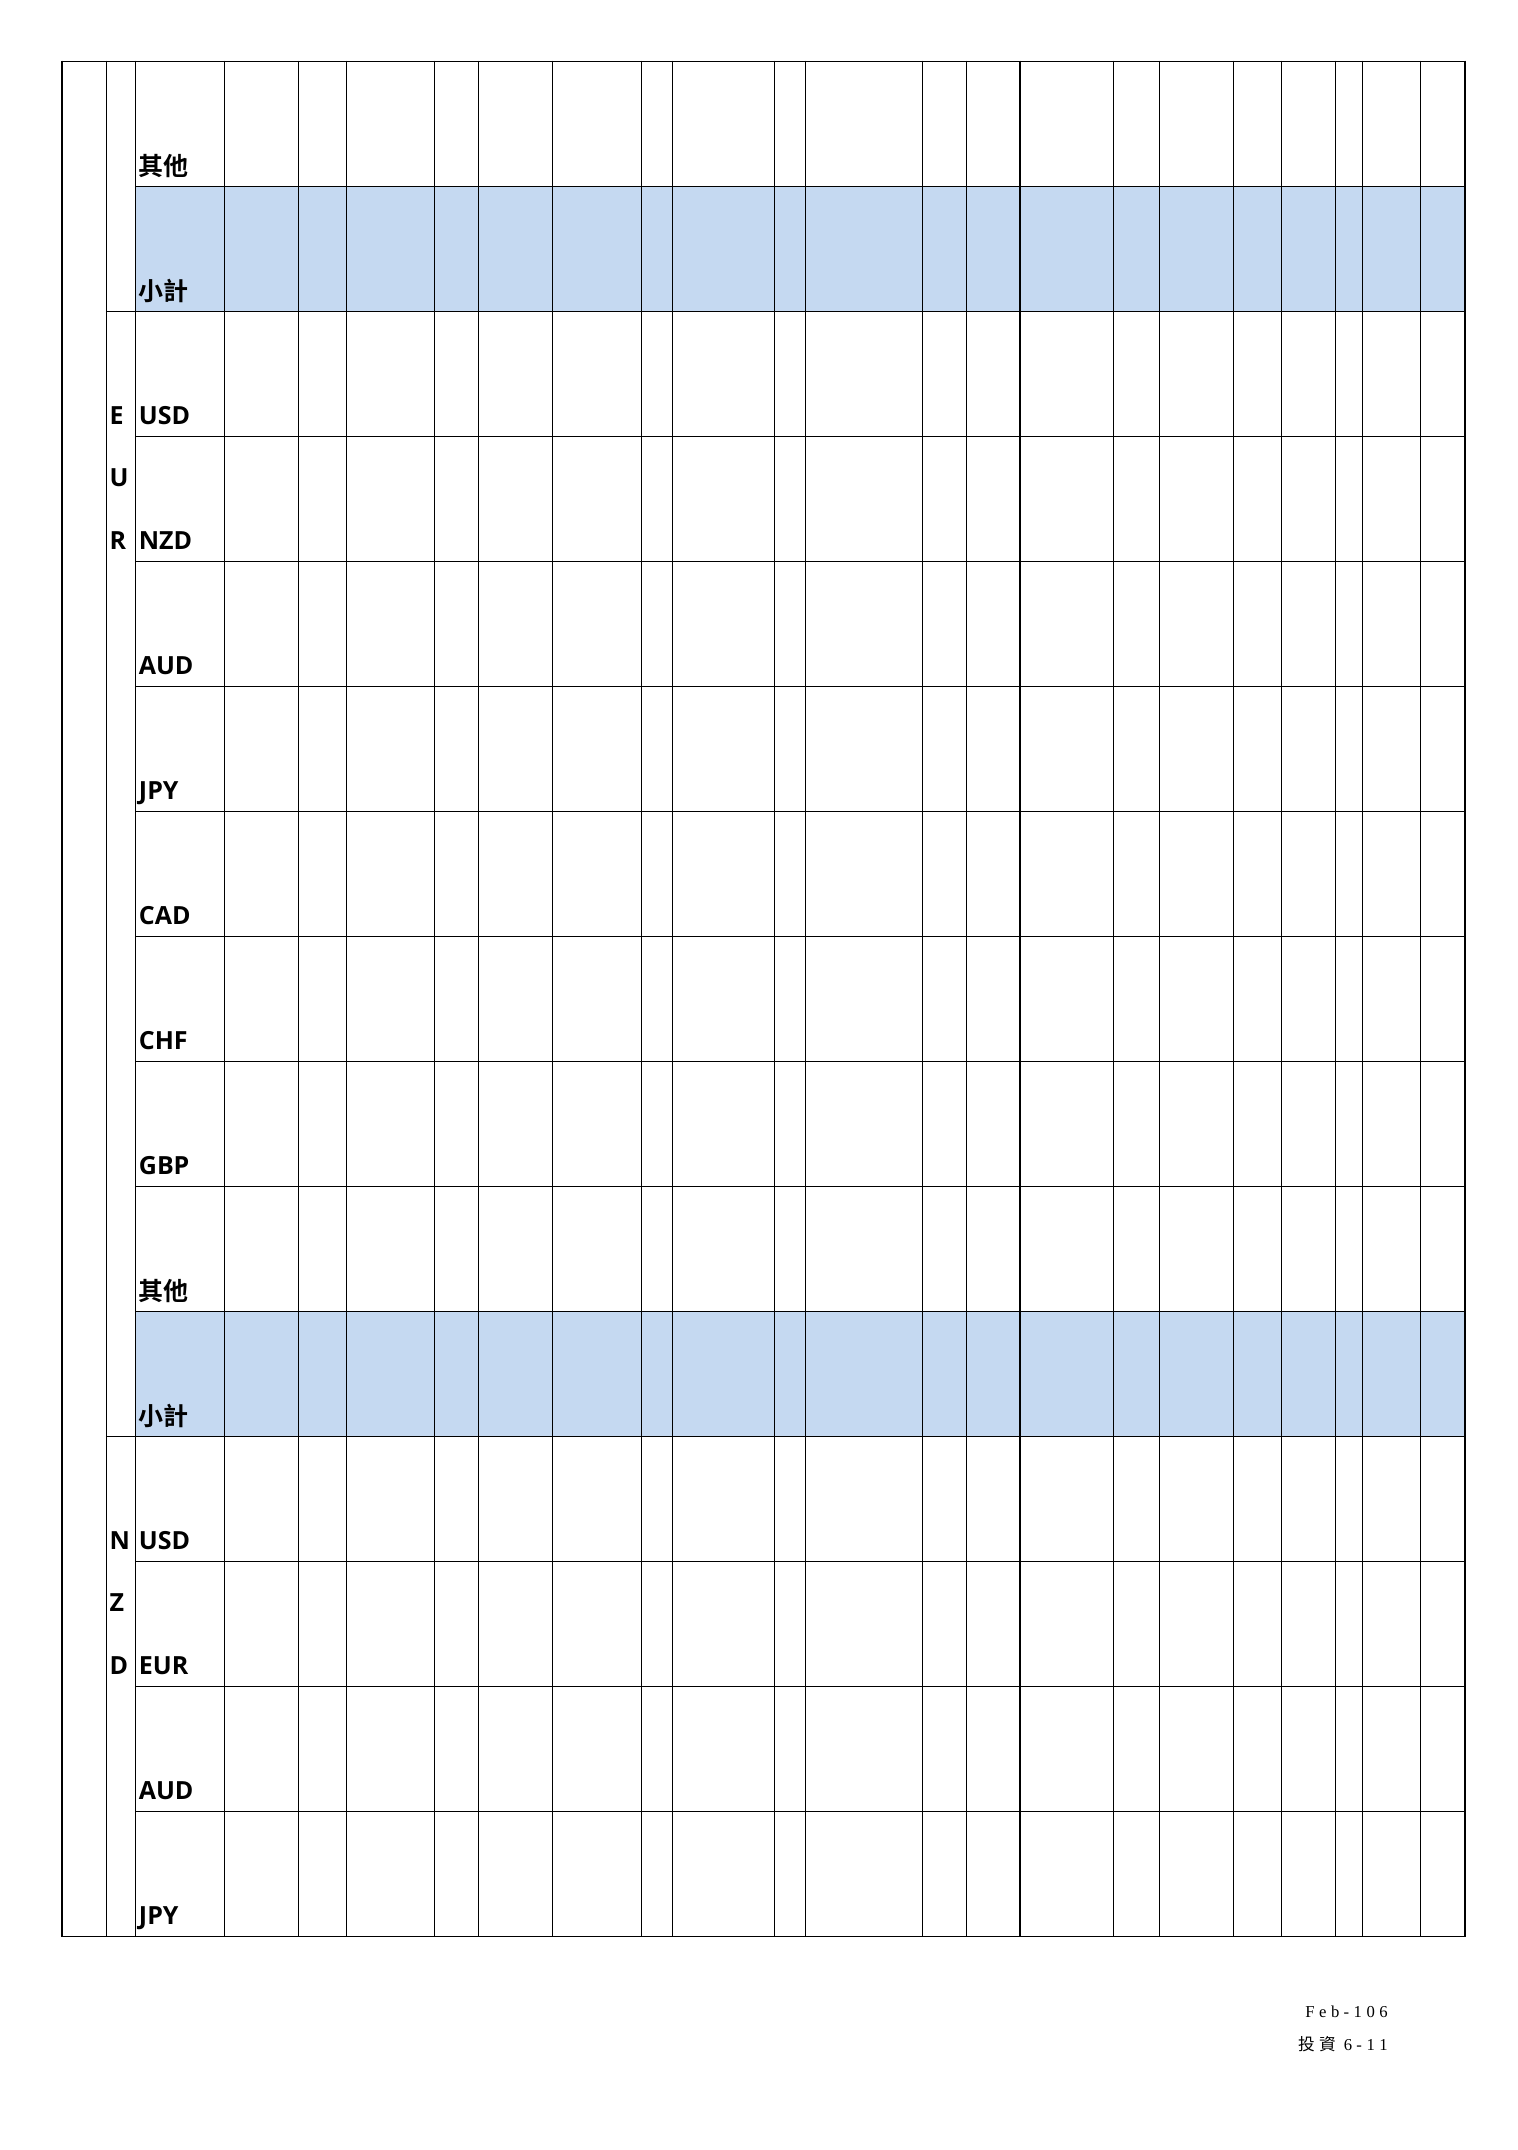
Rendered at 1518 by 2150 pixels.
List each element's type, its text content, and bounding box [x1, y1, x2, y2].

table_cell [435, 562, 478, 686]
table_cell [435, 187, 478, 311]
table_cell [642, 1562, 672, 1686]
table_cell [1421, 187, 1464, 311]
table_cell [775, 937, 805, 1061]
table_cell [923, 437, 966, 561]
table_cell [923, 187, 966, 311]
table_cell [775, 812, 805, 936]
table_cell [347, 187, 434, 311]
table_cell [775, 437, 805, 561]
table_cell [1421, 1062, 1464, 1186]
table_cell [1160, 687, 1233, 811]
table_cell [967, 1062, 1019, 1186]
table_cell [479, 187, 552, 311]
table_cell [1282, 187, 1335, 311]
table_cell [1363, 187, 1420, 311]
table_cell [673, 312, 774, 436]
table_cell [553, 312, 641, 436]
table_cell [1114, 1687, 1159, 1811]
table_cell [642, 1312, 672, 1436]
table_cell [967, 62, 1019, 186]
table_cell [642, 437, 672, 561]
table_cell [642, 1437, 672, 1561]
table_cell [775, 312, 805, 436]
table_cell [806, 1562, 922, 1686]
table_cell [347, 812, 434, 936]
table_cell [435, 62, 478, 186]
table_cell [642, 187, 672, 311]
table_cell [479, 812, 552, 936]
table_cell [1421, 62, 1464, 186]
table_cell [673, 937, 774, 1061]
table_cell [806, 1312, 922, 1436]
table_cell [775, 62, 805, 186]
table_cell [967, 937, 1019, 1061]
table_cell [347, 1312, 434, 1436]
table_cell [107, 62, 135, 311]
table_cell 其他 [136, 62, 224, 186]
table_cell [673, 1312, 774, 1436]
table_cell [1363, 1562, 1420, 1686]
table_cell [806, 62, 922, 186]
table_cell [806, 937, 922, 1061]
table_cell [967, 1562, 1019, 1686]
table_cell [299, 687, 346, 811]
table_cell [806, 1812, 922, 1936]
table_cell [1234, 437, 1281, 561]
table_cell EUR [136, 1562, 224, 1686]
table_cell [1363, 437, 1420, 561]
table_cell [1234, 1562, 1281, 1686]
table_cell [923, 1687, 966, 1811]
table_cell [1021, 312, 1113, 436]
table_cell AUD [136, 1687, 224, 1811]
table_cell [1336, 1812, 1362, 1936]
table_cell [435, 1812, 478, 1936]
table_cell [1114, 1562, 1159, 1686]
table_cell [1234, 1062, 1281, 1186]
table_cell [967, 1187, 1019, 1311]
table_cell [225, 562, 298, 686]
table_cell [435, 1437, 478, 1561]
table_cell [923, 937, 966, 1061]
table_cell [967, 312, 1019, 436]
table_cell [642, 1812, 672, 1936]
table_cell [775, 1812, 805, 1936]
table_cell [1282, 562, 1335, 686]
table_cell [479, 1312, 552, 1436]
table_cell [225, 62, 298, 186]
table_cell [299, 312, 346, 436]
table_cell [1363, 1812, 1420, 1936]
table_cell 其他 [136, 1187, 224, 1311]
table_cell [642, 1187, 672, 1311]
table_cell [1160, 312, 1233, 436]
table_cell [1282, 812, 1335, 936]
table_cell [673, 562, 774, 686]
table_cell [347, 1812, 434, 1936]
table_cell [225, 1687, 298, 1811]
table_cell [1021, 1437, 1113, 1561]
table_cell [435, 937, 478, 1061]
table_cell [806, 562, 922, 686]
table_cell [1336, 312, 1362, 436]
table_cell [967, 1687, 1019, 1811]
table_cell [479, 1812, 552, 1936]
table_cell [1336, 1187, 1362, 1311]
table_cell USD [136, 312, 224, 436]
table_cell [967, 187, 1019, 311]
table_cell [553, 1812, 641, 1936]
table_cell [1363, 812, 1420, 936]
table_cell [923, 1812, 966, 1936]
table_cell [347, 687, 434, 811]
table_cell [673, 1187, 774, 1311]
table_cell [1160, 1812, 1233, 1936]
table_cell [1114, 187, 1159, 311]
table_cell [1160, 1187, 1233, 1311]
table_cell [1421, 1812, 1464, 1936]
table_cell [1021, 1312, 1113, 1436]
table_cell [1114, 1437, 1159, 1561]
table_cell [1234, 1312, 1281, 1436]
table_cell [225, 1562, 298, 1686]
table_cell [1021, 62, 1113, 186]
table_cell [1021, 1812, 1113, 1936]
table_cell GBP [136, 1062, 224, 1186]
table_cell [479, 687, 552, 811]
table_cell [1234, 1437, 1281, 1561]
table_cell [1336, 687, 1362, 811]
table_cell [1021, 1687, 1113, 1811]
table_cell [479, 1687, 552, 1811]
table_cell [299, 1312, 346, 1436]
table_cell [299, 1687, 346, 1811]
table_cell [1021, 687, 1113, 811]
table_cell [347, 1687, 434, 1811]
table_cell [806, 812, 922, 936]
table_cell [1114, 1812, 1159, 1936]
table_cell [1282, 1687, 1335, 1811]
table_cell [299, 812, 346, 936]
table_cell JPY [136, 1812, 224, 1936]
table_cell [1021, 937, 1113, 1061]
table_cell [1160, 1312, 1233, 1436]
table_cell [1336, 1312, 1362, 1436]
table_cell [642, 687, 672, 811]
table_cell [1160, 1062, 1233, 1186]
table_cell [479, 937, 552, 1061]
table_cell [1363, 1187, 1420, 1311]
table_cell [1021, 437, 1113, 561]
table_cell [806, 1687, 922, 1811]
table_cell [1421, 312, 1464, 436]
table_cell [1421, 1187, 1464, 1311]
table_cell [1421, 437, 1464, 561]
table_cell [775, 1437, 805, 1561]
table_cell [553, 437, 641, 561]
table_cell [1160, 187, 1233, 311]
table_cell [1282, 437, 1335, 561]
table_cell [479, 1187, 552, 1311]
table_cell [299, 62, 346, 186]
table_cell [1363, 1437, 1420, 1561]
table_cell [673, 62, 774, 186]
table_cell [479, 1562, 552, 1686]
table_cell [225, 812, 298, 936]
table_cell [435, 1687, 478, 1811]
table_cell [435, 1312, 478, 1436]
table_cell [806, 1437, 922, 1561]
table_cell [1336, 1062, 1362, 1186]
table_cell [1336, 1687, 1362, 1811]
table_cell [299, 1062, 346, 1186]
table_cell [806, 187, 922, 311]
table_cell [1282, 1062, 1335, 1186]
table_cell [1421, 1687, 1464, 1811]
table_cell [347, 437, 434, 561]
table_cell [1282, 1312, 1335, 1436]
table_cell 小計 [136, 187, 224, 311]
table_cell USD [136, 1437, 224, 1561]
table_cell [553, 1312, 641, 1436]
table_cell [1234, 687, 1281, 811]
table_cell [1363, 1687, 1420, 1811]
table_cell [1234, 1812, 1281, 1936]
table_cell [299, 1187, 346, 1311]
table_cell [553, 62, 641, 186]
table_cell [923, 1312, 966, 1436]
table_cell [63, 62, 106, 1936]
table_cell [923, 1562, 966, 1686]
table_cell [1160, 62, 1233, 186]
table_cell [642, 1687, 672, 1811]
table_cell [299, 937, 346, 1061]
table_cell [1336, 1562, 1362, 1686]
table_cell [1363, 562, 1420, 686]
table_cell [1021, 1562, 1113, 1686]
table_cell [923, 312, 966, 436]
table_cell [1021, 187, 1113, 311]
table_cell [225, 312, 298, 436]
table_cell [775, 1062, 805, 1186]
table_cell [1282, 1187, 1335, 1311]
table_cell [806, 687, 922, 811]
table_cell [1282, 312, 1335, 436]
table_cell [1160, 562, 1233, 686]
table_cell [1114, 812, 1159, 936]
table_cell [347, 1062, 434, 1186]
table_cell [967, 687, 1019, 811]
table_cell [1114, 937, 1159, 1061]
table_cell [479, 1437, 552, 1561]
table_cell [435, 812, 478, 936]
table_cell [435, 437, 478, 561]
table_cell [1363, 62, 1420, 186]
table_cell [299, 1812, 346, 1936]
table_cell [479, 312, 552, 436]
table_cell [923, 1187, 966, 1311]
table_cell [347, 1562, 434, 1686]
table_cell [1160, 812, 1233, 936]
table_cell [1421, 1312, 1464, 1436]
table_cell [923, 62, 966, 186]
table_cell [347, 1437, 434, 1561]
table_cell [642, 1062, 672, 1186]
table_cell [1021, 1187, 1113, 1311]
table_cell [1336, 1437, 1362, 1561]
table_cell [1160, 937, 1233, 1061]
table_cell [553, 562, 641, 686]
table_cell [347, 1187, 434, 1311]
table_cell [1160, 437, 1233, 561]
table_cell [553, 1062, 641, 1186]
table_cell [553, 1562, 641, 1686]
table_cell [347, 62, 434, 186]
table_cell [1336, 562, 1362, 686]
table_cell [225, 437, 298, 561]
table_cell [775, 562, 805, 686]
table_cell [673, 1562, 774, 1686]
table_cell [1160, 1562, 1233, 1686]
table_cell [673, 437, 774, 561]
table_cell [673, 1812, 774, 1936]
table_cell [1282, 62, 1335, 186]
table_cell [1421, 562, 1464, 686]
table_cell [1421, 937, 1464, 1061]
table_cell [673, 812, 774, 936]
table_cell [673, 1687, 774, 1811]
table_cell [1363, 1312, 1420, 1436]
table_cell [967, 562, 1019, 686]
table_cell [806, 437, 922, 561]
table_cell [1114, 62, 1159, 186]
table_cell [553, 187, 641, 311]
table_cell [1421, 687, 1464, 811]
table_cell [673, 1437, 774, 1561]
table_cell [967, 437, 1019, 561]
table_cell [775, 687, 805, 811]
table_cell [1234, 937, 1281, 1061]
table_cell [479, 1062, 552, 1186]
table_cell [553, 937, 641, 1061]
table_cell [806, 1062, 922, 1186]
table_cell [923, 1062, 966, 1186]
table_cell NZD [136, 437, 224, 561]
table_cell [553, 1187, 641, 1311]
table_cell [967, 1812, 1019, 1936]
table_cell [553, 812, 641, 936]
table_cell [479, 62, 552, 186]
table_cell JPY [136, 687, 224, 811]
table_cell [1114, 437, 1159, 561]
table_cell [1336, 937, 1362, 1061]
table_cell [642, 937, 672, 1061]
table_cell [923, 562, 966, 686]
table_cell [479, 437, 552, 561]
table_cell [1363, 937, 1420, 1061]
table_cell [1282, 687, 1335, 811]
table_cell [435, 1062, 478, 1186]
table_cell [923, 1437, 966, 1561]
table_cell [1336, 812, 1362, 936]
table_cell [1114, 1187, 1159, 1311]
table_cell [642, 62, 672, 186]
table_cell [642, 812, 672, 936]
table_cell [967, 1312, 1019, 1436]
table_cell [225, 187, 298, 311]
table_cell [1021, 1062, 1113, 1186]
table_cell [299, 187, 346, 311]
table_cell [1234, 312, 1281, 436]
table_cell [775, 1687, 805, 1811]
table_cell [1336, 187, 1362, 311]
table_cell [1363, 1062, 1420, 1186]
table_cell [673, 187, 774, 311]
table_cell [435, 687, 478, 811]
table_cell [1021, 812, 1113, 936]
table_cell [1021, 562, 1113, 686]
table_cell [1114, 1312, 1159, 1436]
table_cell [1114, 312, 1159, 436]
table_cell [479, 562, 552, 686]
table_cell [553, 1437, 641, 1561]
table_cell [967, 1437, 1019, 1561]
table_cell [225, 1812, 298, 1936]
table_cell [1363, 687, 1420, 811]
table_cell [1421, 1562, 1464, 1686]
table_cell [225, 687, 298, 811]
table_cell [435, 1562, 478, 1686]
table_cell [1234, 562, 1281, 686]
table_cell [1282, 937, 1335, 1061]
table_cell [1336, 62, 1362, 186]
table_cell CHF [136, 937, 224, 1061]
table_cell [775, 1562, 805, 1686]
table_cell [1421, 812, 1464, 936]
table_cell [299, 437, 346, 561]
table_cell [1234, 187, 1281, 311]
table_cell NZD [107, 1437, 135, 1936]
table_cell [225, 1062, 298, 1186]
table_cell [225, 1312, 298, 1436]
table_cell [1114, 562, 1159, 686]
table_cell [1363, 312, 1420, 436]
table_cell [642, 562, 672, 686]
table_cell [642, 312, 672, 436]
table_cell [806, 312, 922, 436]
table_cell [1336, 437, 1362, 561]
table_cell [1234, 1687, 1281, 1811]
table_cell [1421, 1437, 1464, 1561]
table_cell [225, 1437, 298, 1561]
table_cell 小計 [136, 1312, 224, 1436]
table_cell CAD [136, 812, 224, 936]
table_cell [299, 1437, 346, 1561]
table_cell [225, 937, 298, 1061]
table_cell [1160, 1437, 1233, 1561]
table_cell [1282, 1437, 1335, 1561]
table_cell [299, 1562, 346, 1686]
table_cell [673, 687, 774, 811]
table_cell [1282, 1812, 1335, 1936]
table_cell [1160, 1687, 1233, 1811]
table_cell [1234, 1187, 1281, 1311]
table_cell [1114, 687, 1159, 811]
table_cell [775, 1312, 805, 1436]
table_cell [1234, 812, 1281, 936]
table_cell [225, 1187, 298, 1311]
table_cell [347, 562, 434, 686]
table_cell [347, 937, 434, 1061]
table_cell [775, 1187, 805, 1311]
table_cell [806, 1187, 922, 1311]
table_cell [435, 312, 478, 436]
table_cell [347, 312, 434, 436]
table_cell [923, 812, 966, 936]
table_cell [923, 687, 966, 811]
table_cell EUR [107, 312, 135, 1436]
table_cell [435, 1187, 478, 1311]
table_cell [1234, 62, 1281, 186]
table_cell [299, 562, 346, 686]
table_cell [967, 812, 1019, 936]
table_cell [553, 1687, 641, 1811]
table_cell [553, 687, 641, 811]
table_cell AUD [136, 562, 224, 686]
table_cell [673, 1062, 774, 1186]
table_cell [775, 187, 805, 311]
table_cell [1282, 1562, 1335, 1686]
table_cell [1114, 1062, 1159, 1186]
